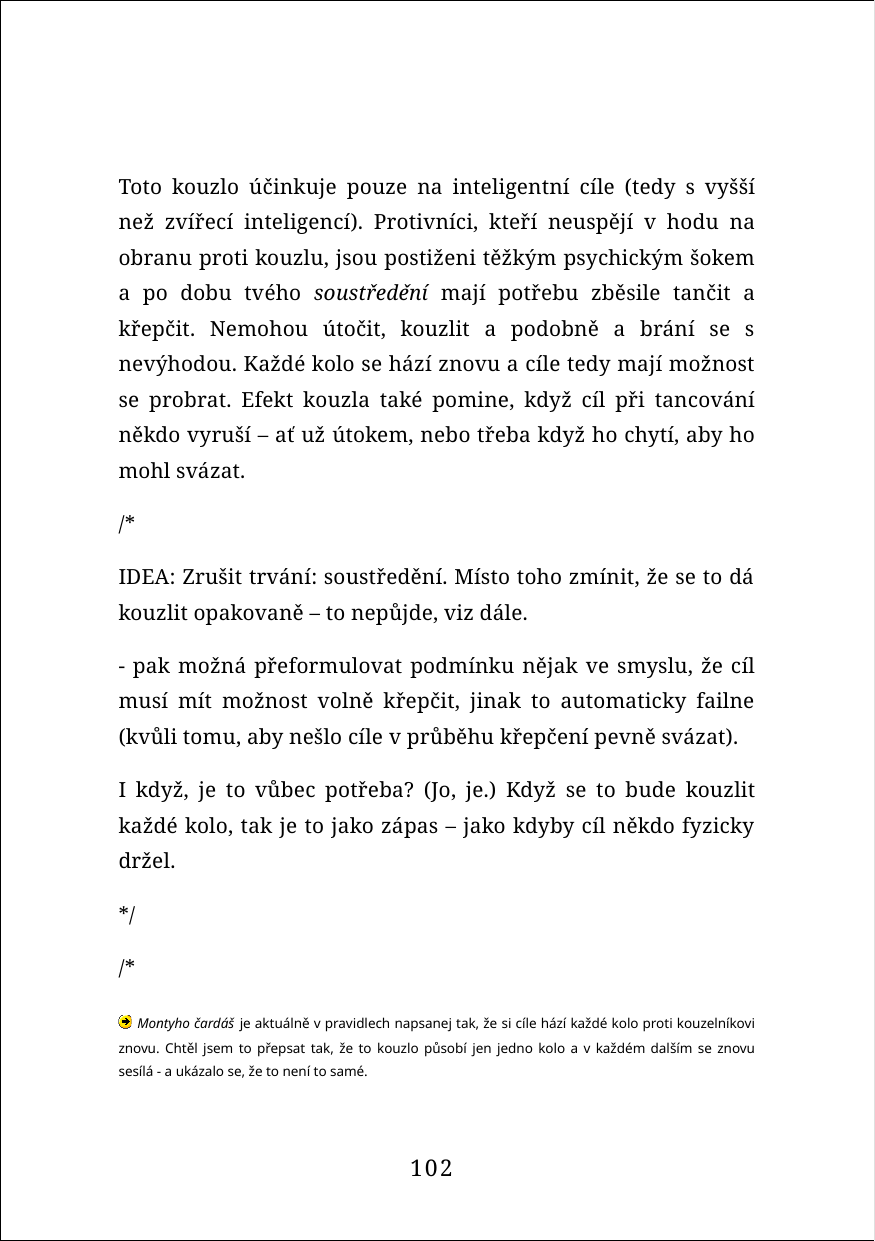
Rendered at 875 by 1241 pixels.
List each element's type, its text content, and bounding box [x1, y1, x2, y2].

text IDEA: Zrušit trvání: soustředění. Místo toho zmínit, že se to dá kouzlit opakovaně – to nepůjde, viz dále. [118, 562, 756, 626]
picture [118, 1015, 132, 1029]
text Toto kouzlo účinkuje pouze na inteligentní cíle (tedy s vyšší než zvířecí inteligencí). Protivníci, kteří neuspějí v hodu na obranu proti kouzlu, jsou postiženi těžkým psychickým šokem a po dobu tvého soustředění mají potřebu zběsile tančit a křepčit. Nemohou útočit, kouzlit a podobně a brání se s nevýhodou. Každé kolo se hází znovu a cíle tedy mají možnost se probrat. Efekt kouzla také pomine, když cíl při tancování někdo vyruší – ať už útokem, nebo třeba když ho chytí, aby ho mohl svázat. [118, 172, 756, 484]
text /* [118, 953, 756, 981]
text I když, je to vůbec potřeba? (Jo, je.) Když se to bude kouzlit každé kolo, tak je to jako zápas – jako kdyby cíl někdo fyzicky držel. [118, 775, 756, 875]
text Montyho čardáš je aktuálně v pravidlech napsanej tak, že si cíle hází každé kolo proti kouzelníkovi znovu. Chtěl jsem to přepsat tak, že to kouzlo působí jen jedno kolo a v každém dalším se znovu sesílá - a ukázalo se, že to není to samé. [118, 1006, 756, 1116]
text */ [118, 900, 756, 928]
text - pak možná přeformulovat podmínku nějak ve smyslu, že cíl musí mít možnost volně křepčit, jinak to automaticky failne (kvůli tomu, aby nešlo cíle v průběhu křepčení pevně svázat). [118, 651, 756, 751]
text /* [118, 509, 756, 538]
